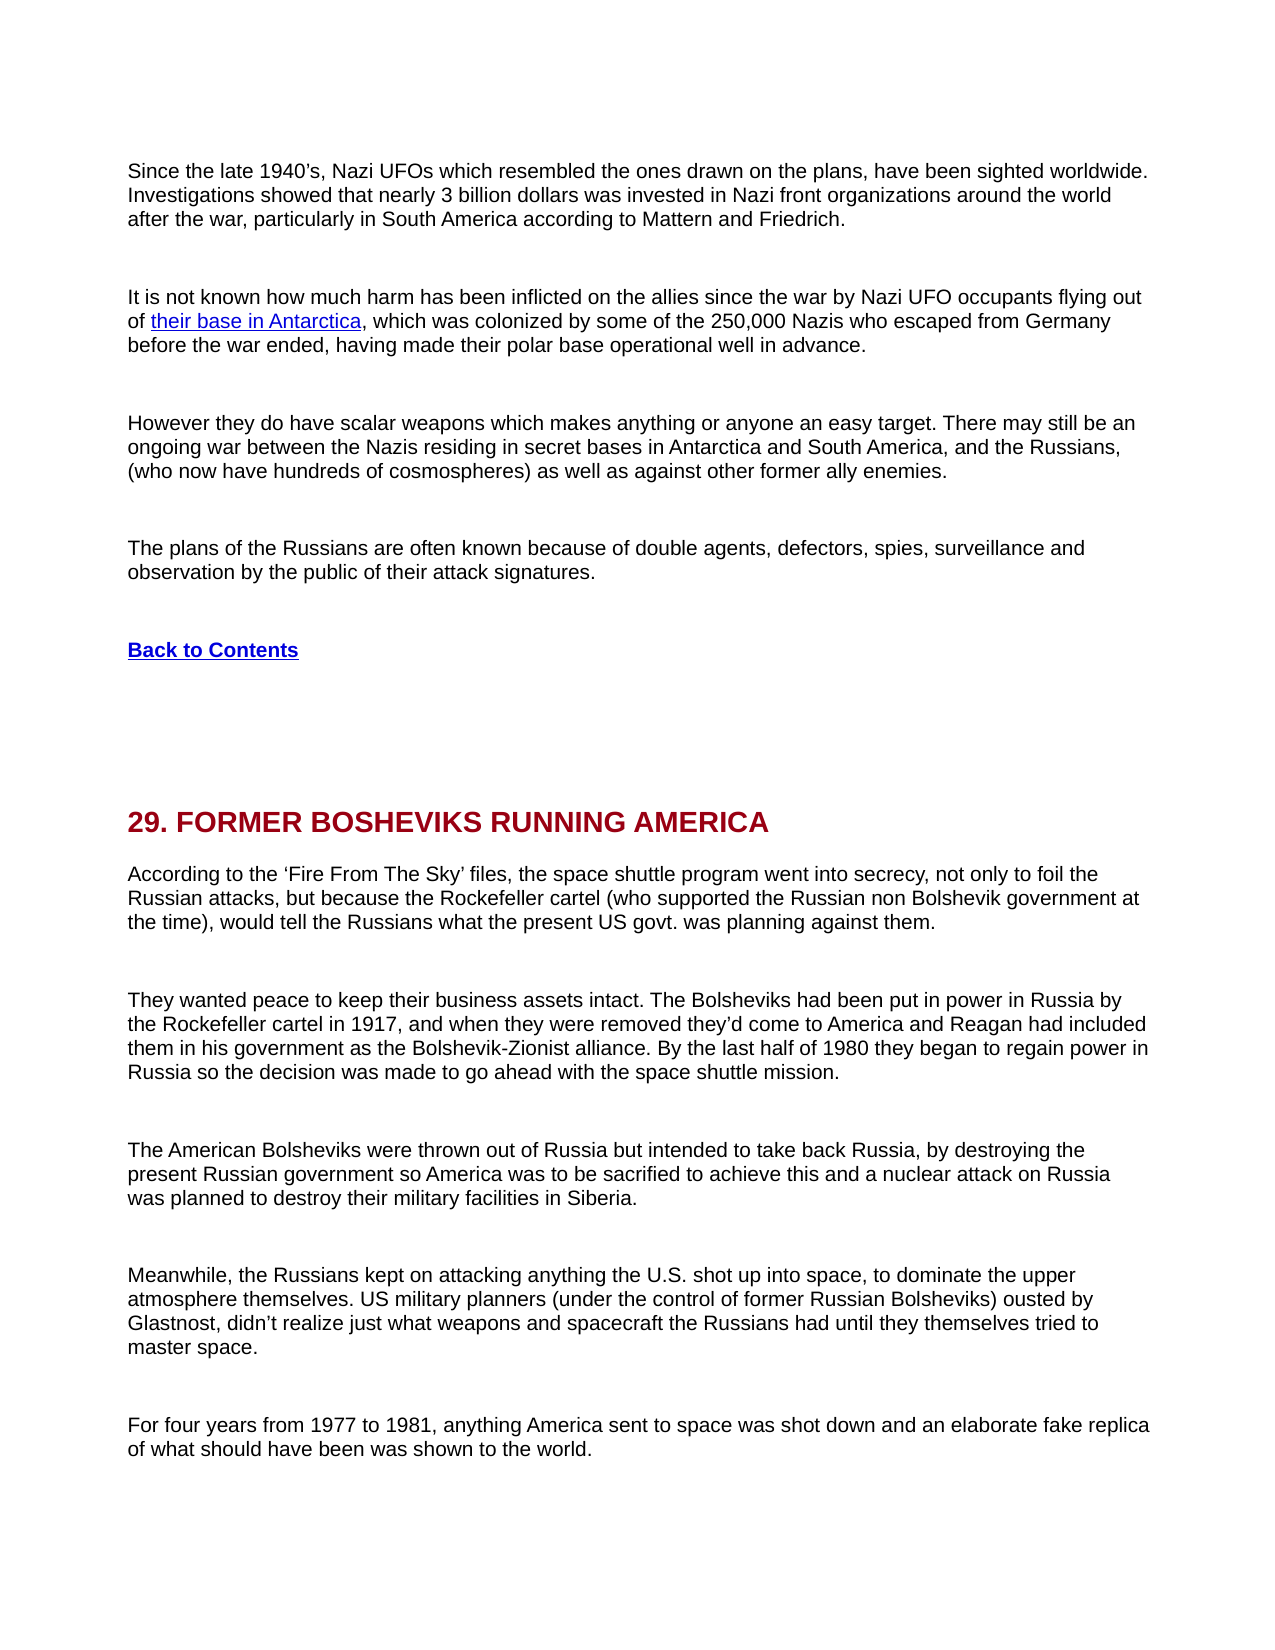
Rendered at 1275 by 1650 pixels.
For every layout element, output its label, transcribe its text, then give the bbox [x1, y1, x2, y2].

text Since the late 1940’s, Nazi UFOs which resembled the ones drawn on the plans, have been sighted worldwide. Investigations showed that nearly 3 billion dollars was invested in Nazi front organizations around the world after the war, particularly in South America according to Mattern and Friedrich. [127, 159, 1154, 231]
text Meanwhile, the Russians kept on attacking anything the U.S. shot up into space, to dominate the upper atmosphere themselves. US military planners (under the control of former Russian Bolsheviks) ousted by Glastnost, didn’t realize just what weapons and spacecraft the Russians had until they themselves tried to master space. [127, 1263, 1154, 1359]
text The plans of the Russians are often known because of double agents, defectors, spies, surveillance and observation by the public of their attack signatures. [127, 536, 1154, 584]
text They wanted peace to keep their business assets intact. The Bolsheviks had been put in power in Russia by the Rockefeller cartel in 1917, and when they were removed they’d come to America and Reagan had included them in his government as the Bolshevik-Zionist alliance. By the last half of 1980 they began to regain power in Russia so the decision was made to go ahead with the space shuttle mission. [127, 988, 1154, 1084]
text For four years from 1977 to 1981, anything America sent to space was shot down and an elaborate fake replica of what should have been was shown to the world. [127, 1413, 1154, 1461]
text The American Bolsheviks were thrown out of Russia but intended to take back Russia, by destroying the present Russian government so America was to be sacrified to achieve this and a nuclear attack on Russia was planned to destroy their military facilities in Siberia. [127, 1137, 1154, 1209]
text 29. FORMER BOSHEVIKS RUNNING AMERICA According to the ‘Fire From The Sky’ files, the space shuttle program went into secrecy, not only to foil the Russian attacks, but because the Rockefeller cartel (who supported the Russian non Bolshevik government at the time), would tell the Russians what the present US govt. was planning against them. [127, 781, 1154, 934]
text It is not known how much harm has been inflicted on the allies since the war by Nazi UFO occupants flying out of their base in Antarctica, which was colonized by some of the 250,000 Nazis who escaped from Germany before the war ended, having made their polar base operational well in advance. [127, 285, 1154, 357]
text However they do have scalar weapons which makes anything or anyone an easy target. There may still be an ongoing war between the Nazis residing in secret bases in Antarctica and South America, and the Russians, (who now have hundreds of cosmospheres) as well as against other former ally enemies. [127, 411, 1154, 482]
text Back to Contents [127, 638, 1154, 686]
